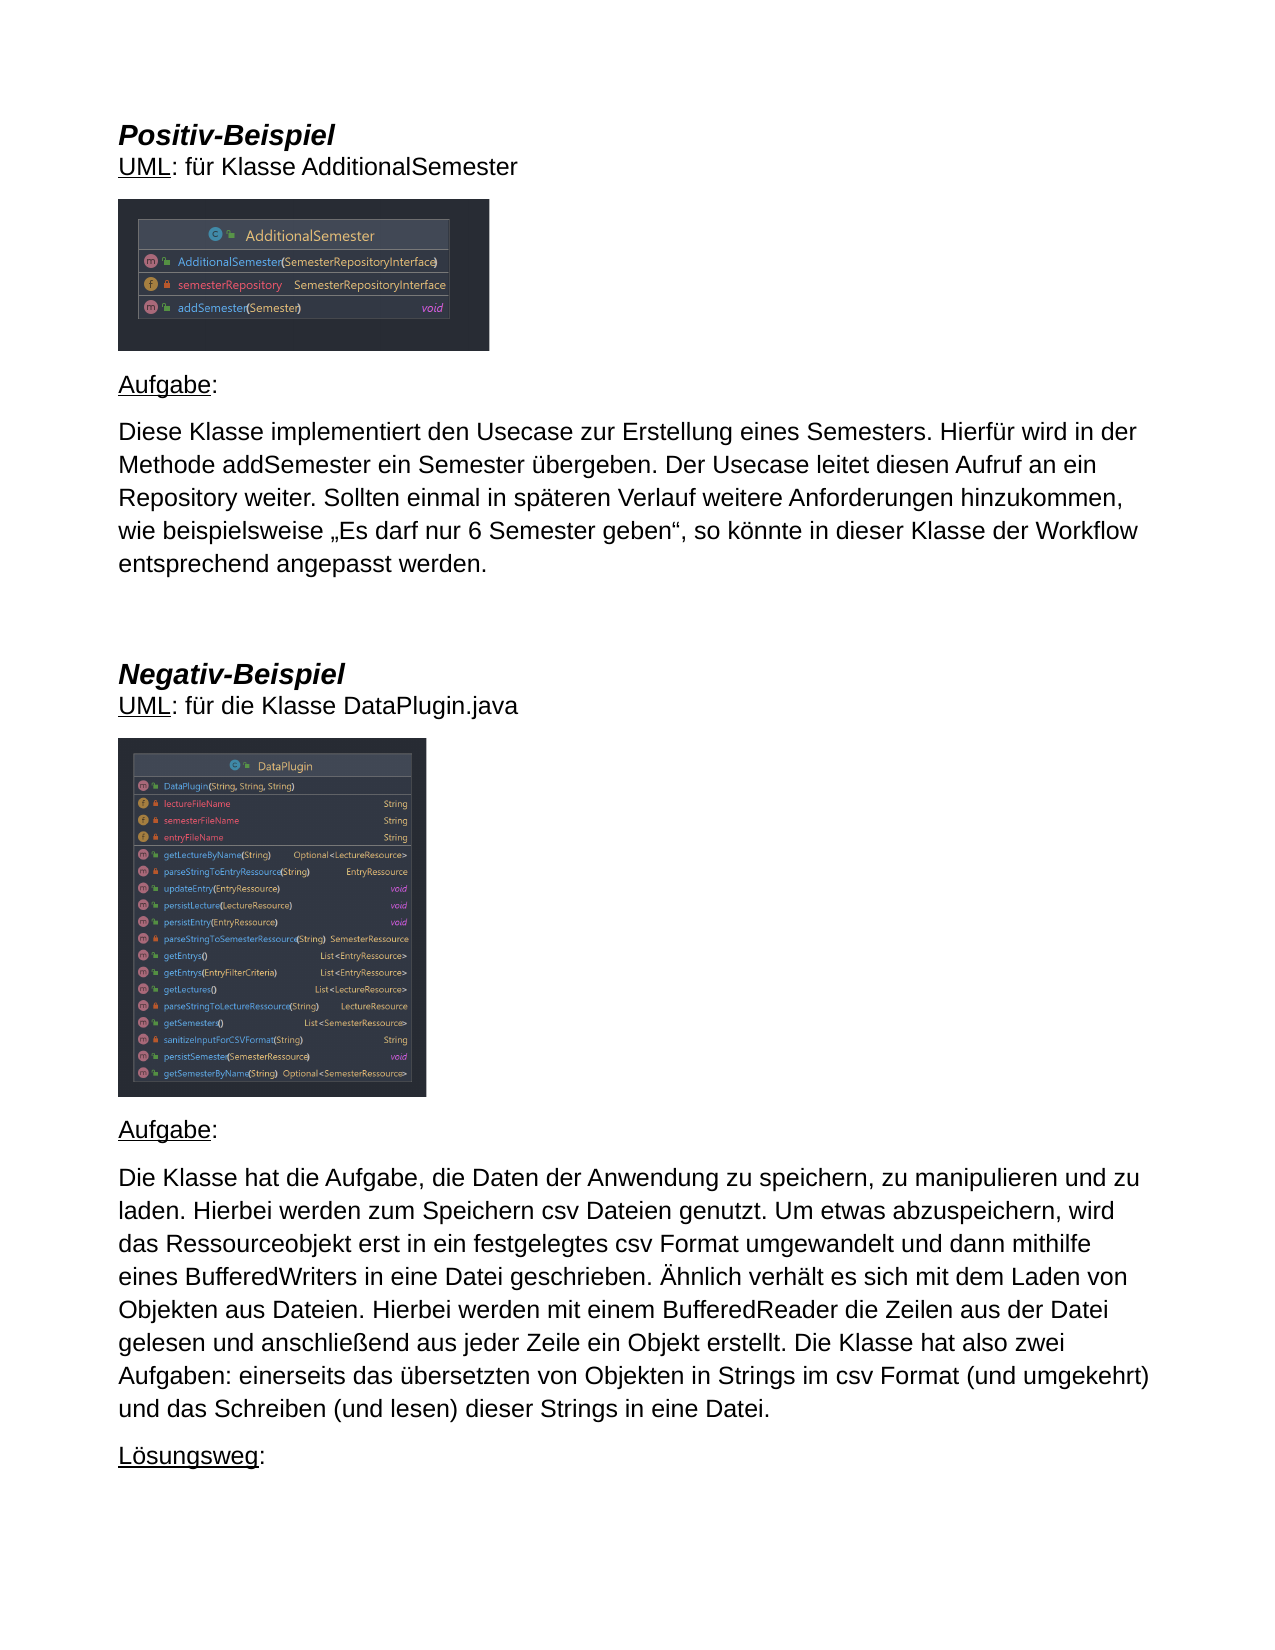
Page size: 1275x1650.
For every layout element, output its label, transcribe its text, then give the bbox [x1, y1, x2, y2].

text Diese Klasse implementiert den Usecase zur Erstellung eines Semesters. Hierfür wird in der Methode addSemester ein Semester übergeben. Der Usecase leitet diesen Aufruf an ein Repository weiter. Sollten einmal in späteren Verlauf weitere Anforderungen hinzukommen, wie beispielsweise „Es darf nur 6 Semester geben“, so könnte in dieser Klasse der Workflow entsprechend angepasst werden. [118, 417, 1157, 578]
text Die Klasse hat die Aufgabe, die Daten der Anwendung zu speichern, zu manipulieren und zu laden. Hierbei werden zum Speichern csv Dateien genutzt. Um etwas abzuspeichern, wird das Ressourceobjekt erst in ein festgelegtes csv Format umgewandelt und dann mithilfe eines BufferedWriters in eine Datei geschrieben. Ähnlich verhält es sich mit dem Laden von Objekten aus Dateien. Hierbei werden mit einem BufferedReader die Zeilen aus der Datei gelesen und anschließend aus jeder Zeile ein Objekt erstellt. Die Klasse hat also zwei Aufgaben: einerseits das übersetzten von Objekten in Strings im csv Format (und umgekehrt) und das Schreiben (und lesen) dieser Strings in eine Datei. [118, 1163, 1157, 1422]
text Aufgabe: [118, 370, 1157, 398]
subtitle Positiv-Beispiel [118, 118, 1157, 152]
subtitle Negativ-Beispiel [118, 657, 1157, 691]
text Aufgabe: [118, 1115, 1157, 1144]
text UML: für die Klasse DataPlugin.java [118, 691, 1157, 719]
text UML: für Klasse AdditionalSemester [118, 152, 1157, 180]
text Lösungsweg: [118, 1441, 1157, 1470]
